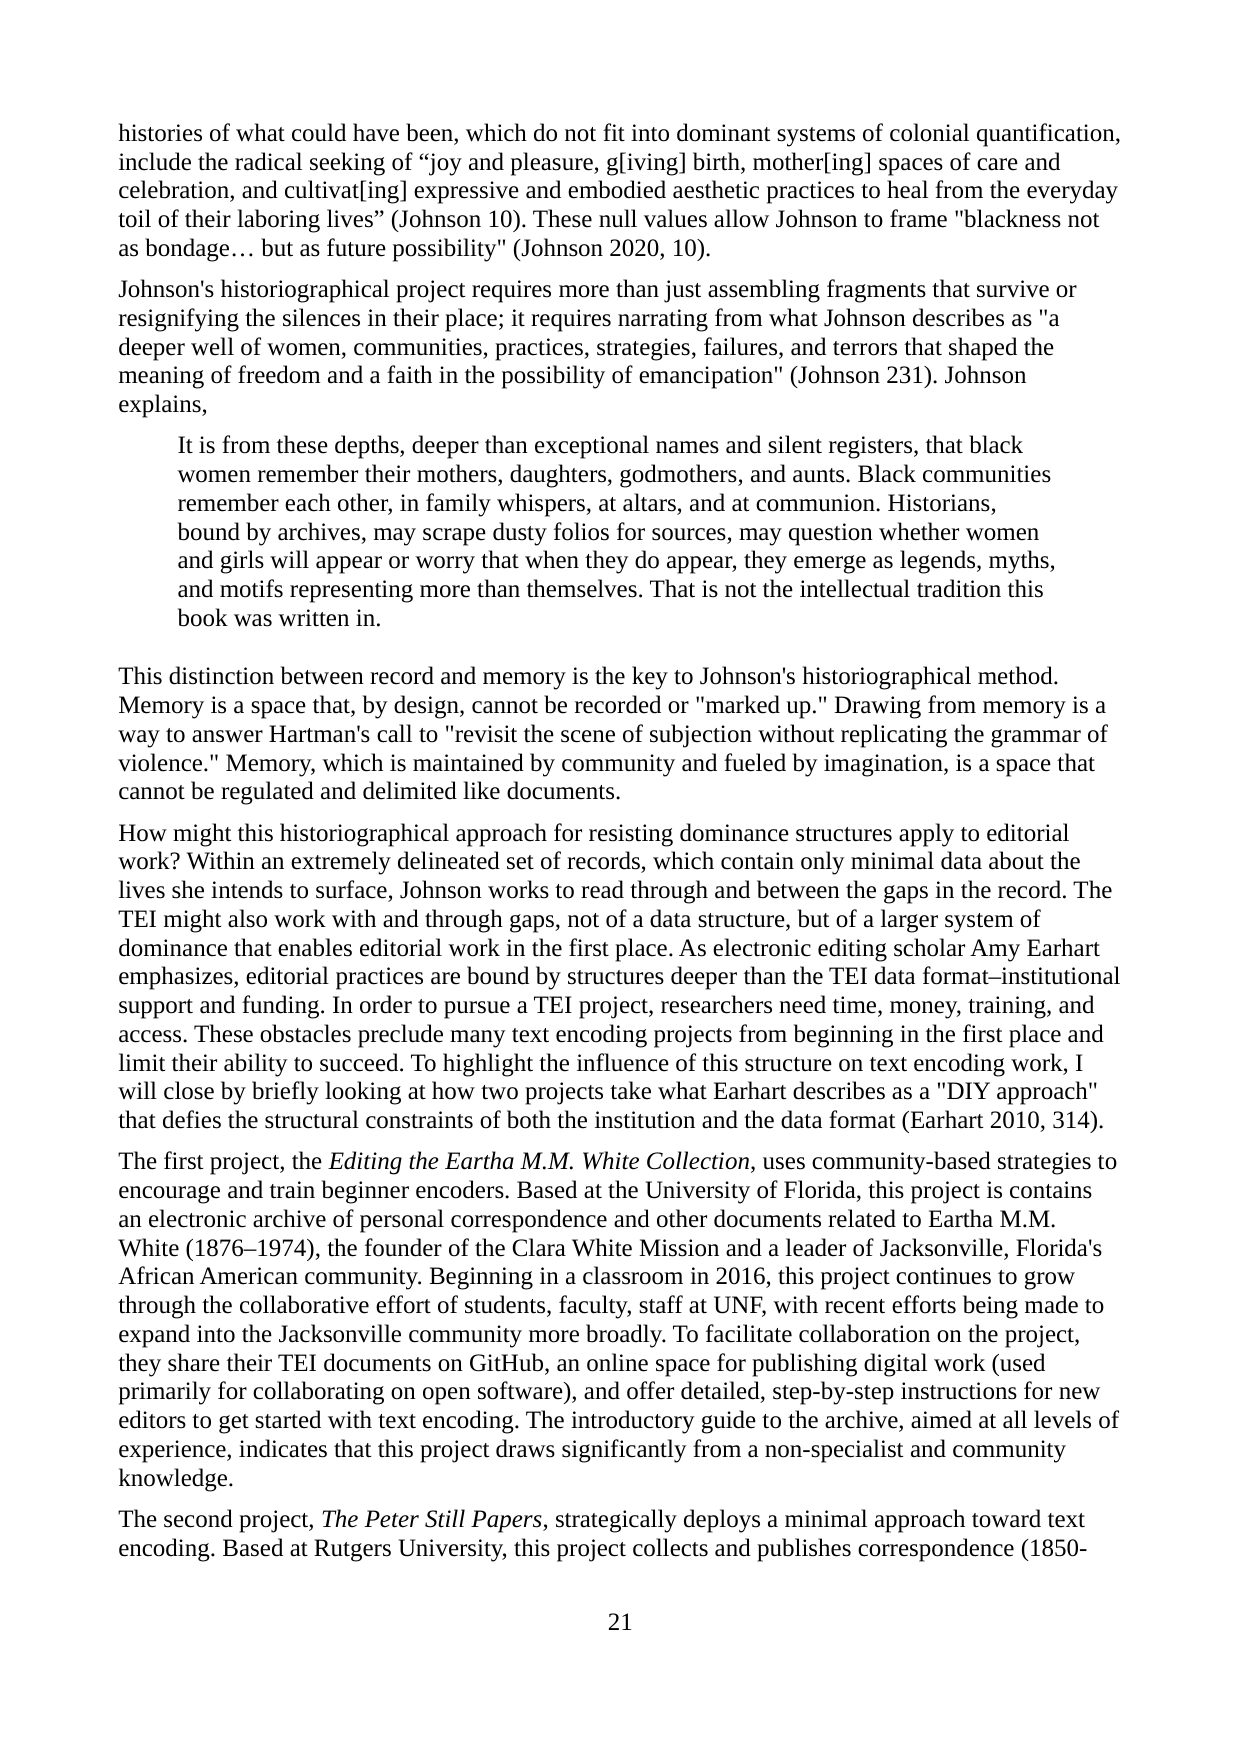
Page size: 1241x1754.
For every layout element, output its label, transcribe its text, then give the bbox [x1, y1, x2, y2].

text Johnson's historiographical project requires more than just assembling fragments that survive or resignifying the silences in their place; it requires narrating from what Johnson describes as "a deeper well of women, communities, practices, strategies, failures, and terrors that shaped the meaning of freedom and a faith in the possibility of emancipation" (Johnson 231). Johnson explains, [118, 274, 1122, 418]
text The first project, the Editing the Eartha M.M. White Collection, uses community-based strategies to encourage and train beginner encoders. Based at the University of Florida, this project is contains an electronic archive of personal correspondence and other documents related to Eartha M.M. White (1876–1974), the founder of the Clara White Mission and a leader of Jacksonville, Florida's African American community. Beginning in a classroom in 2016, this project continues to grow through the collaborative effort of students, faculty, staff at UNF, with recent efforts being made to expand into the Jacksonville community more broadly. To facilitate collaboration on the project, they share their TEI documents on GitHub, an online space for publishing digital work (used primarily for collaborating on open software), and offer detailed, step-by-step instructions for new editors to get started with text encoding. The introductory guide to the archive, aimed at all levels of experience, indicates that this project draws significantly from a non-specialist and community knowledge. [118, 1146, 1122, 1491]
text The second project, The Peter Still Papers, strategically deploys a minimal approach toward text encoding. Based at Rutgers University, this project collects and publishes correspondence (1850- [118, 1504, 1122, 1561]
text How might this historiographical approach for resisting dominance structures apply to editorial work? Within an extremely delineated set of records, which contain only minimal data about the lives she intends to surface, Johnson works to read through and between the gaps in the record. The TEI might also work with and through gaps, not of a data structure, but of a larger system of dominance that enables editorial work in the first place. As electronic editing scholar Amy Earhart emphasizes, editorial practices are bound by structures deeper than the TEI data format–institutional support and funding. In order to pursue a TEI project, researchers need time, money, training, and access. These obstacles preclude many text encoding projects from beginning in the first place and limit their ability to succeed. To highlight the influence of this structure on text encoding work, I will close by briefly looking at how two projects take what Earhart describes as a "DIY approach" that defies the structural constraints of both the institution and the data format (Earhart 2010, 314). [118, 818, 1122, 1134]
text histories of what could have been, which do not fit into dominant systems of colonial quantification, include the radical seeking of “joy and pleasure, g[iving] birth, mother[ing] spaces of care and celebration, and cultivat[ing] expressive and embodied aesthetic practices to heal from the everyday toil of their laboring lives” (Johnson 10). These null values allow Johnson to frame "blackness not as bondage… but as future possibility" (Johnson 2020, 10). [118, 118, 1122, 262]
text It is from these depths, deeper than exceptional names and silent registers, that black women remember their mothers, daughters, godmothers, and aunts. Black communities remember each other, in family whispers, at altars, and at communion. Historians, bound by archives, may scrape dusty folios for sources, may question whether women and girls will appear or worry that when they do appear, they emerge as legends, myths, and motifs representing more than themselves. That is not the intellectual tradition this book was written in. [177, 431, 1063, 632]
text This distinction between record and memory is the key to Johnson's historiographical method. Memory is a space that, by design, cannot be recorded or "marked up." Drawing from memory is a way to answer Hartman's call to "revisit the scene of subjection without replicating the grammar of violence." Memory, which is maintained by community and fueled by imagination, is a space that cannot be regulated and delimited like documents. [118, 661, 1122, 805]
